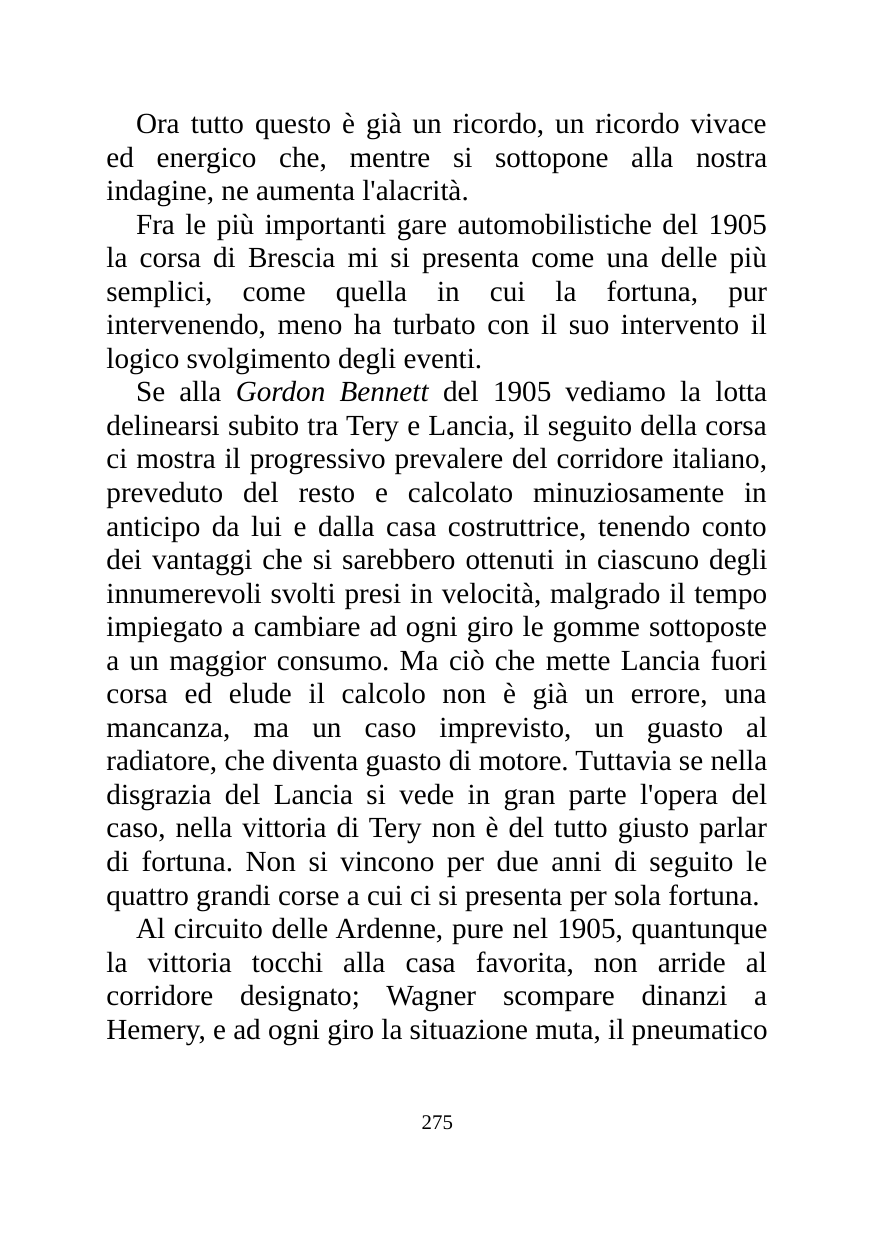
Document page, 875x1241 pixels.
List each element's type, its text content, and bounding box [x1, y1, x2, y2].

text Se alla Gordon Bennett del 1905 vediamo la lotta delinearsi subito tra Tery e Lancia, il seguito della corsa ci mostra il progressivo prevalere del corridore italiano, preveduto del resto e calcolato minuziosamente in anticipo da lui e dalla casa costruttrice, tenendo conto dei vantaggi che si sarebbero ottenuti in ciascuno degli innumerevoli svolti presi in velocità, malgrado il tempo impiegato a cambiare ad ogni giro le gomme sottoposte a un maggior consumo. Ma ciò che mette Lancia fuori corsa ed elude il calcolo non è già un errore, una mancanza, ma un caso imprevisto, un guasto al radiatore, che diventa guasto di motore. Tuttavia se nella disgrazia del Lancia si vede in gran parte l'opera del caso, nella vittoria di Tery non è del tutto giusto parlar di fortuna. Non si vincono per due anni di seguito le quattro grandi corse a cui ci si presenta per sola fortuna. [106, 374, 768, 911]
text Al circuito delle Ardenne, pure nel 1905, quantunque la vittoria tocchi alla casa favorita, non arride al corridore designato; Wagner scompare dinanzi a Hemery, e ad ogni giro la situazione muta, il pneumatico [106, 911, 768, 1045]
text Ora tutto questo è già un ricordo, un ricordo vivace ed energico che, mentre si sottopone alla nostra indagine, ne aumenta l'alacrità. [106, 106, 768, 207]
text Fra le più importanti gare automobilistiche del 1905 la corsa di Brescia mi si presenta come una delle più semplici, come quella in cui la fortuna, pur intervenendo, meno ha turbato con il suo intervento il logico svolgimento degli eventi. [106, 207, 768, 374]
